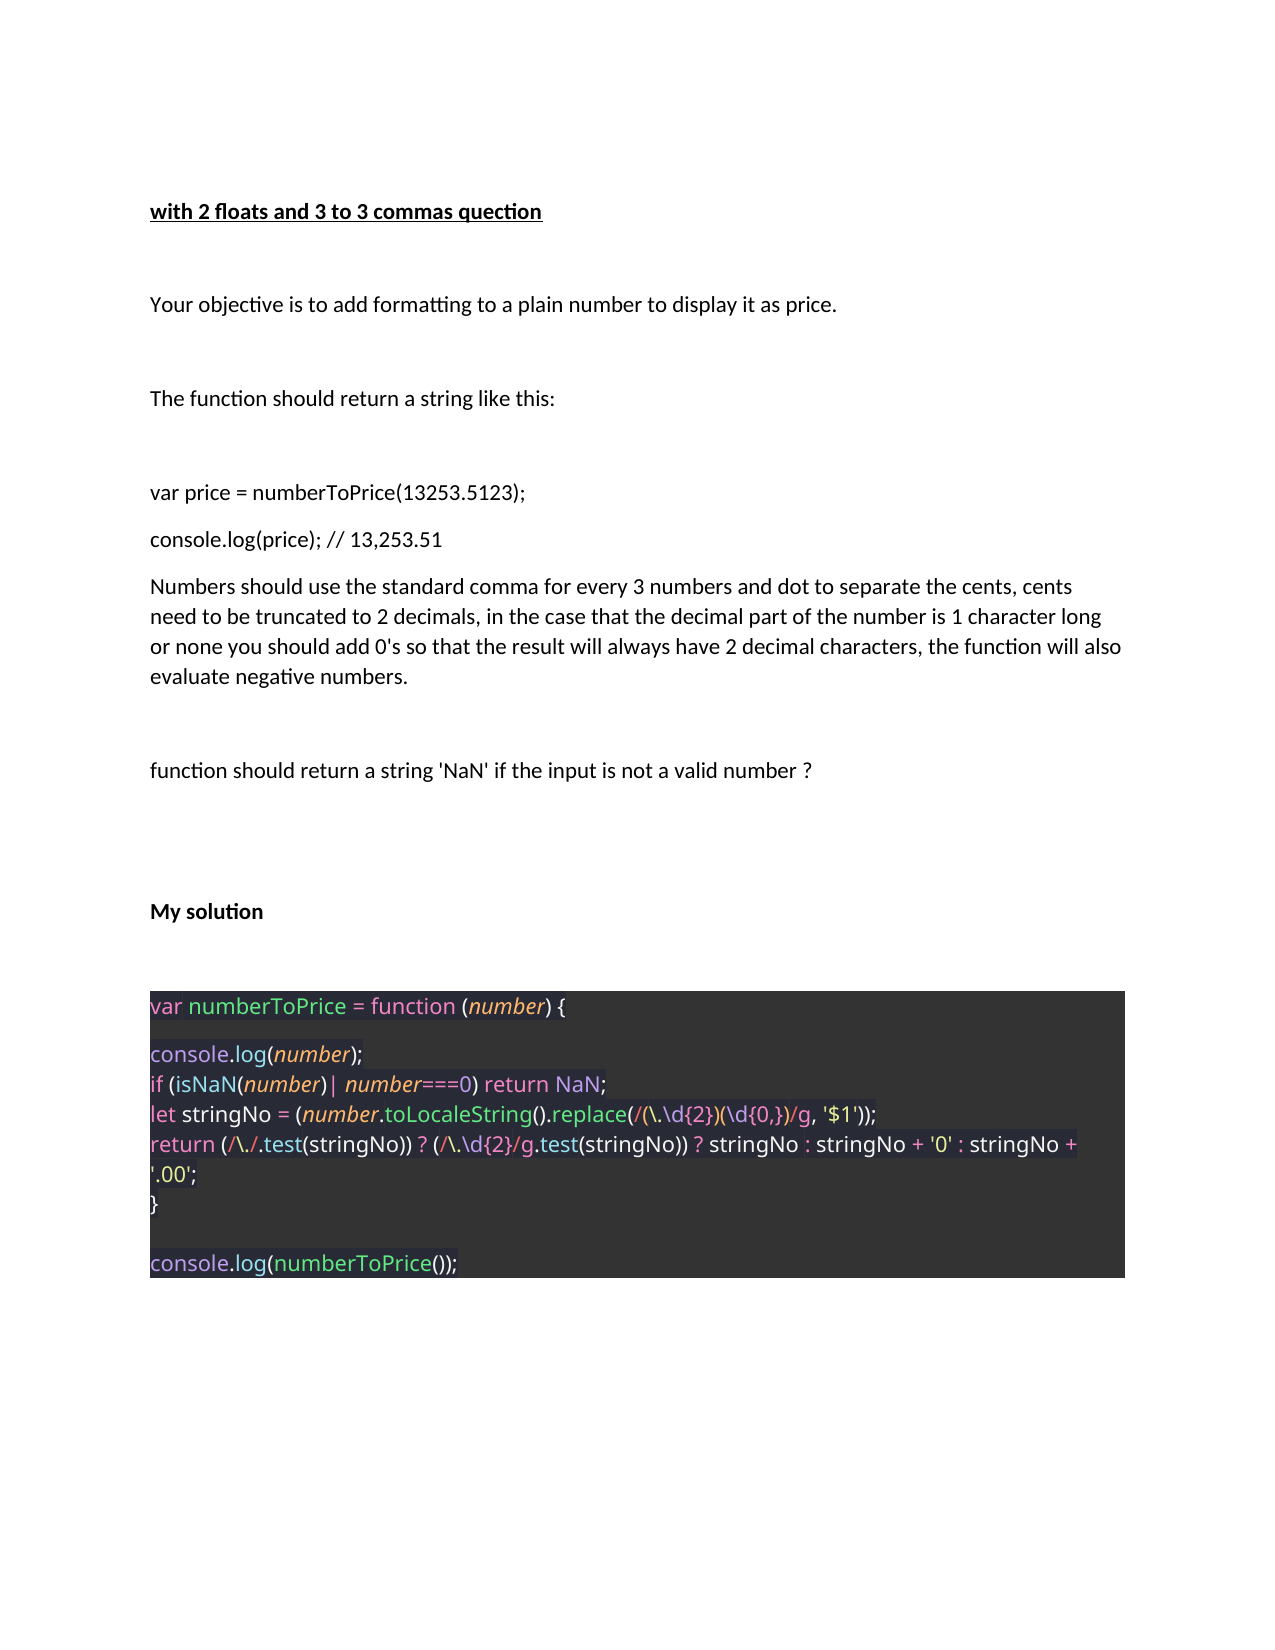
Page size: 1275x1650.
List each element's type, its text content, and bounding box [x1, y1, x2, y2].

text function should return a string 'NaN' if the input is not a valid number ? [150, 756, 1125, 784]
text with 2 floats and 3 to 3 commas quection [150, 197, 1125, 225]
text Numbers should use the standard comma for every 3 numbers and dot to separate the cents, cents need to be truncated to 2 decimals, in the case that the decimal part of the number is 1 character long or none you should add 0's so that the result will always have 2 decimal characters, the function will also evaluate negative numbers. [150, 572, 1125, 691]
text console.log(price); // 13,253.51 [150, 525, 1125, 553]
text console.log(number); [150, 1039, 1125, 1069]
text console.log(numberToPrice()); [150, 1248, 1125, 1278]
text return (/\./.test(stringNo)) ? (/\.\d{2}/g.test(stringNo)) ? stringNo : stringNo + '0' : stringNo + '.00'; [150, 1129, 1125, 1188]
text The function should return a string like this: [150, 384, 1125, 412]
text Your objective is to add formatting to a plain number to display it as price. [150, 291, 1125, 319]
text var numberToPrice = function (number) { [150, 991, 1125, 1020]
text var price = numberToPrice(13253.5123); [150, 478, 1125, 506]
text if (isNaN(number)| number===0) return NaN; [150, 1069, 1125, 1099]
text } [150, 1188, 1125, 1218]
text My solution [150, 897, 1125, 925]
text let stringNo = (number.toLocaleString().replace(/(\.\d{2})(\d{0,})/g, '$1')); [150, 1099, 1125, 1129]
